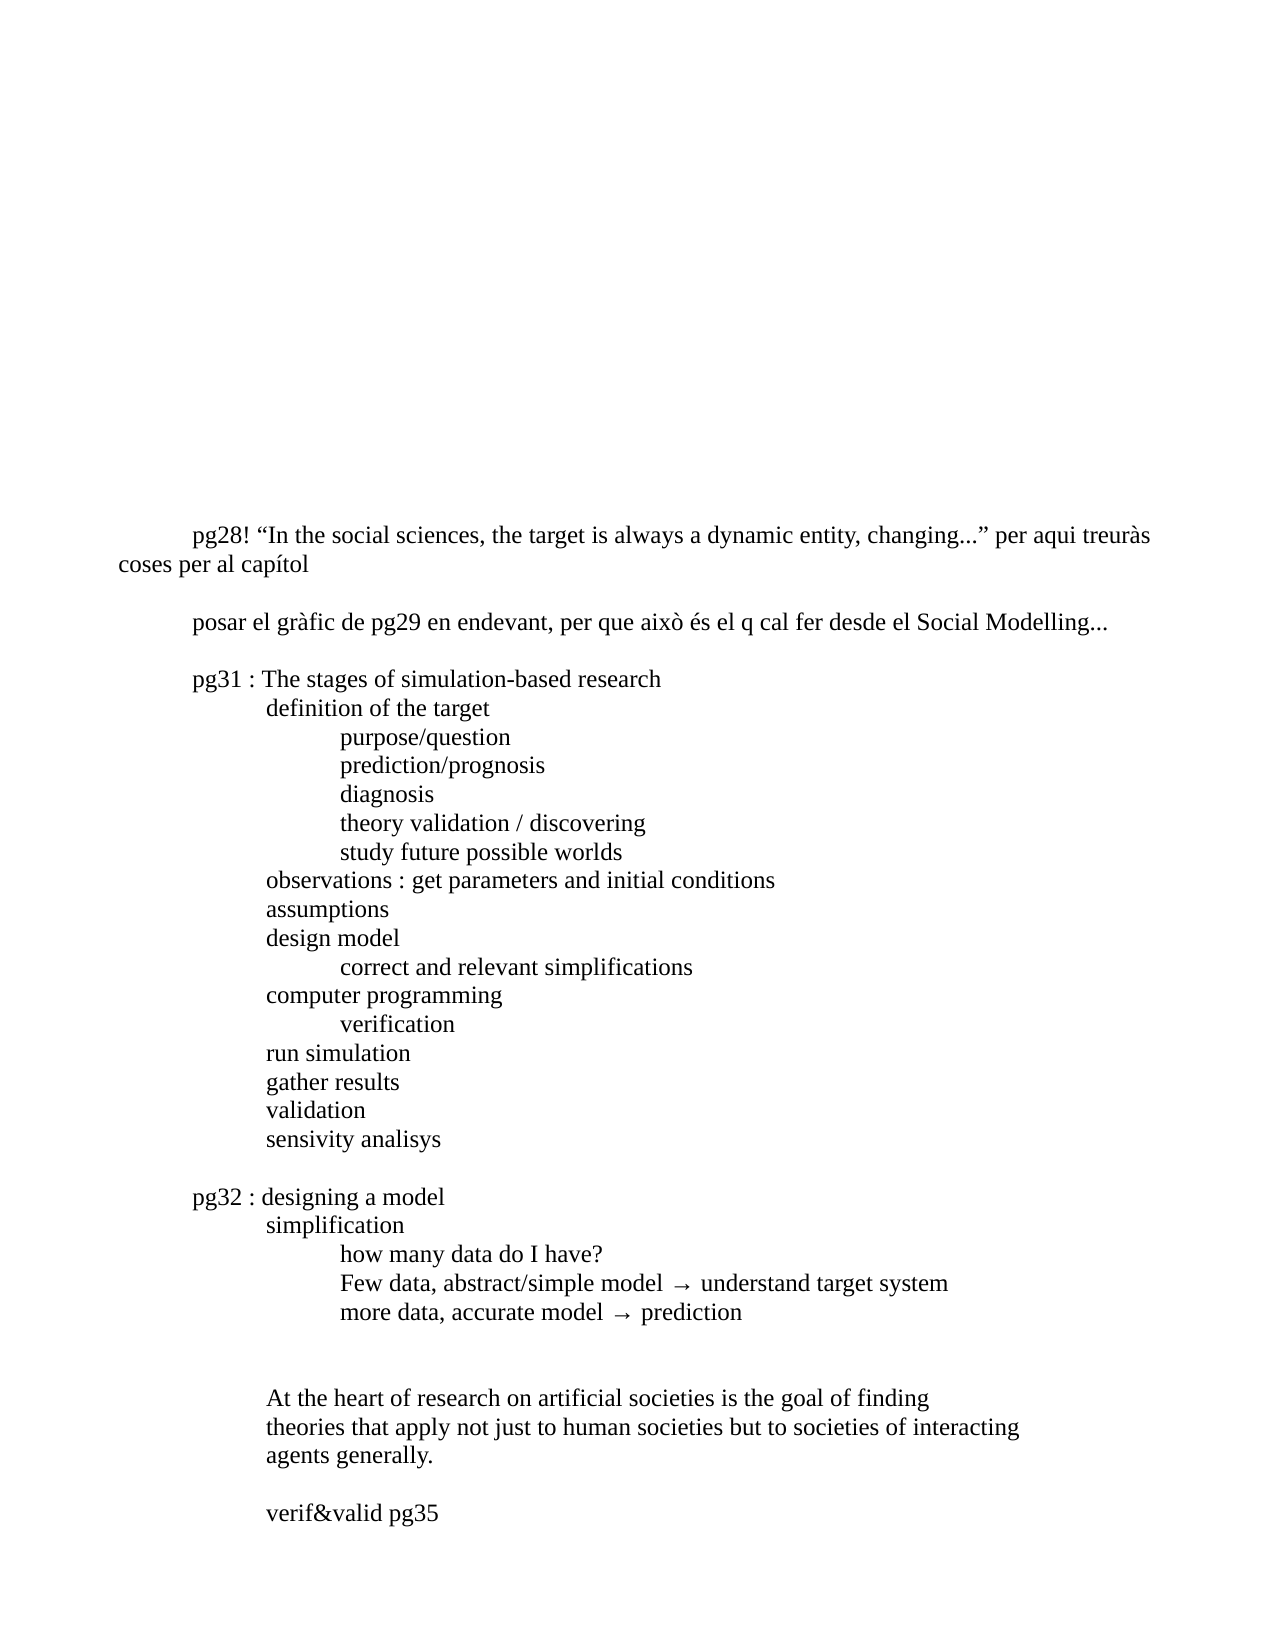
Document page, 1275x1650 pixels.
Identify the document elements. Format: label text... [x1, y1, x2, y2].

text how many data do I have? [118, 1239, 1157, 1268]
text validation [118, 1096, 1157, 1124]
text diagnosis [118, 779, 1157, 808]
text correct and relevant simplifications [118, 952, 1157, 981]
text Few data, abstract/simple model → understand target system [118, 1268, 1157, 1297]
text run simulation [118, 1038, 1157, 1067]
text more data, accurate model → prediction [118, 1297, 1157, 1326]
text computer programming [118, 981, 1157, 1009]
text posar el gràfic de pg29 en endevant, per que això és el q cal fer desde el Social Modelling... [118, 607, 1157, 636]
text At the heart of research on artificial societies is the goal of finding [266, 1383, 1157, 1412]
text purpose/question [118, 722, 1157, 751]
text theories that apply not just to human societies but to societies of interacting [266, 1412, 1157, 1441]
text observations : get parameters and initial conditions [118, 866, 1157, 894]
text prediction/prognosis [118, 751, 1157, 779]
text pg31 : The stages of simulation-based research [118, 664, 1157, 693]
text theory validation / discovering [118, 808, 1157, 837]
text pg28! “In the social sciences, the target is always a dynamic entity, changing...” per aqui treuràs coses per al capítol [118, 521, 1157, 578]
text assumptions [118, 894, 1157, 923]
text study future possible worlds [118, 837, 1157, 866]
text verification [118, 1009, 1157, 1038]
text simplification [118, 1211, 1157, 1239]
text gather results [118, 1067, 1157, 1096]
text verif&valid pg35 [266, 1498, 1157, 1527]
text pg32 : designing a model [118, 1182, 1157, 1211]
text agents generally. [266, 1441, 1157, 1469]
text design model [118, 923, 1157, 952]
text sensivity analisys [118, 1124, 1157, 1153]
text definition of the target [118, 693, 1157, 722]
